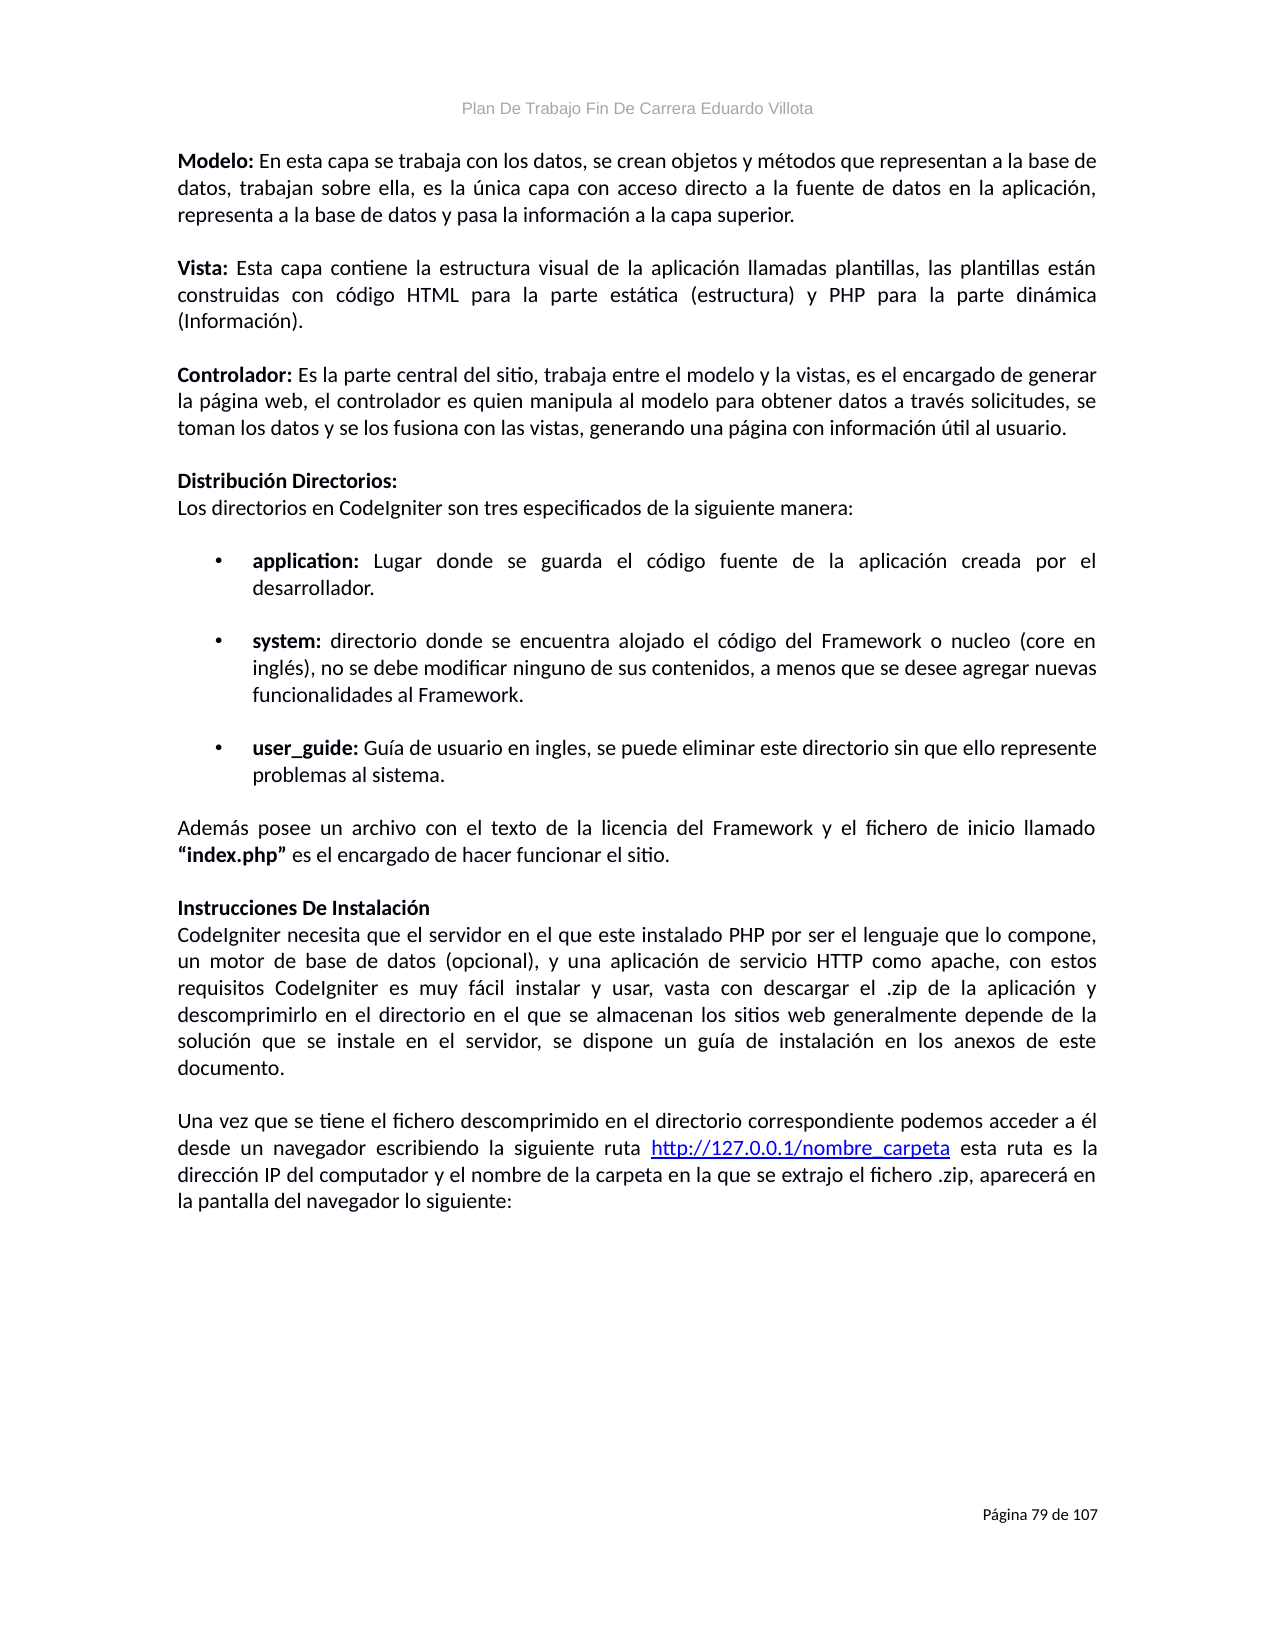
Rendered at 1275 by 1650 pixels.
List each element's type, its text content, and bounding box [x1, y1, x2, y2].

list user_guide: Guía de usuario en ingles, se puede eliminar este directorio sin que ello represente problemas al sistema. [215, 734, 1098, 788]
text Distribución Directorios: [177, 468, 1098, 494]
text CodeIgniter necesita que el servidor en el que este instalado PHP por ser el lenguaje que lo compone, un motor de base de datos (opcional), y una aplicación de servicio HTTP como apache, con estos requisitos CodeIgniter es muy fácil instalar y usar, vasta con descargar el .zip de la aplicación y descomprimirlo en el directorio en el que se almacenan los sitios web generalmente depende de la solución que se instale en el servidor, se dispone un guía de instalación en los anexos de este documento. [177, 921, 1098, 1081]
list system: directorio donde se encuentra alojado el código del Framework o nucleo (core en inglés), no se debe modificar ninguno de sus contenidos, a menos que se desee agregar nuevas funcionalidades al Framework. [215, 628, 1098, 708]
text Instrucciones De Instalación [177, 894, 1098, 921]
text Una vez que se tiene el fichero descomprimido en el directorio correspondiente podemos acceder a él desde un navegador escribiendo la siguiente ruta http://127.0.0.1/nombre_carpeta esta ruta es la dirección IP del computador y el nombre de la carpeta en la que se extrajo el fichero .zip, aparecerá en la pantalla del navegador lo siguiente: [177, 1108, 1098, 1214]
text Los directorios en CodeIgniter son tres especificados de la siguiente manera: [177, 494, 1098, 521]
text Vista: Esta capa contiene la estructura visual de la aplicación llamadas plantillas, las plantillas están construidas con código HTML para la parte estática (estructura) y PHP para la parte dinámica (Información). [177, 254, 1098, 334]
text Controlador: Es la parte central del sitio, trabaja entre el modelo y la vistas, es el encargado de generar la página web, el controlador es quien manipula al modelo para obtener datos a través solicitudes, se toman los datos y se los fusiona con las vistas, generando una página con información útil al usuario. [177, 361, 1098, 441]
list application: Lugar donde se guarda el código fuente de la aplicación creada por el desarrollador. [215, 548, 1098, 601]
text Modelo: En esta capa se trabaja con los datos, se crean objetos y métodos que representan a la base de datos, trabajan sobre ella, es la única capa con acceso directo a la fuente de datos en la aplicación, representa a la base de datos y pasa la información a la capa superior. [177, 148, 1098, 228]
text Además posee un archivo con el texto de la licencia del Framework y el fichero de inicio llamado “index.php” es el encargado de hacer funcionar el sitio. [177, 814, 1098, 868]
